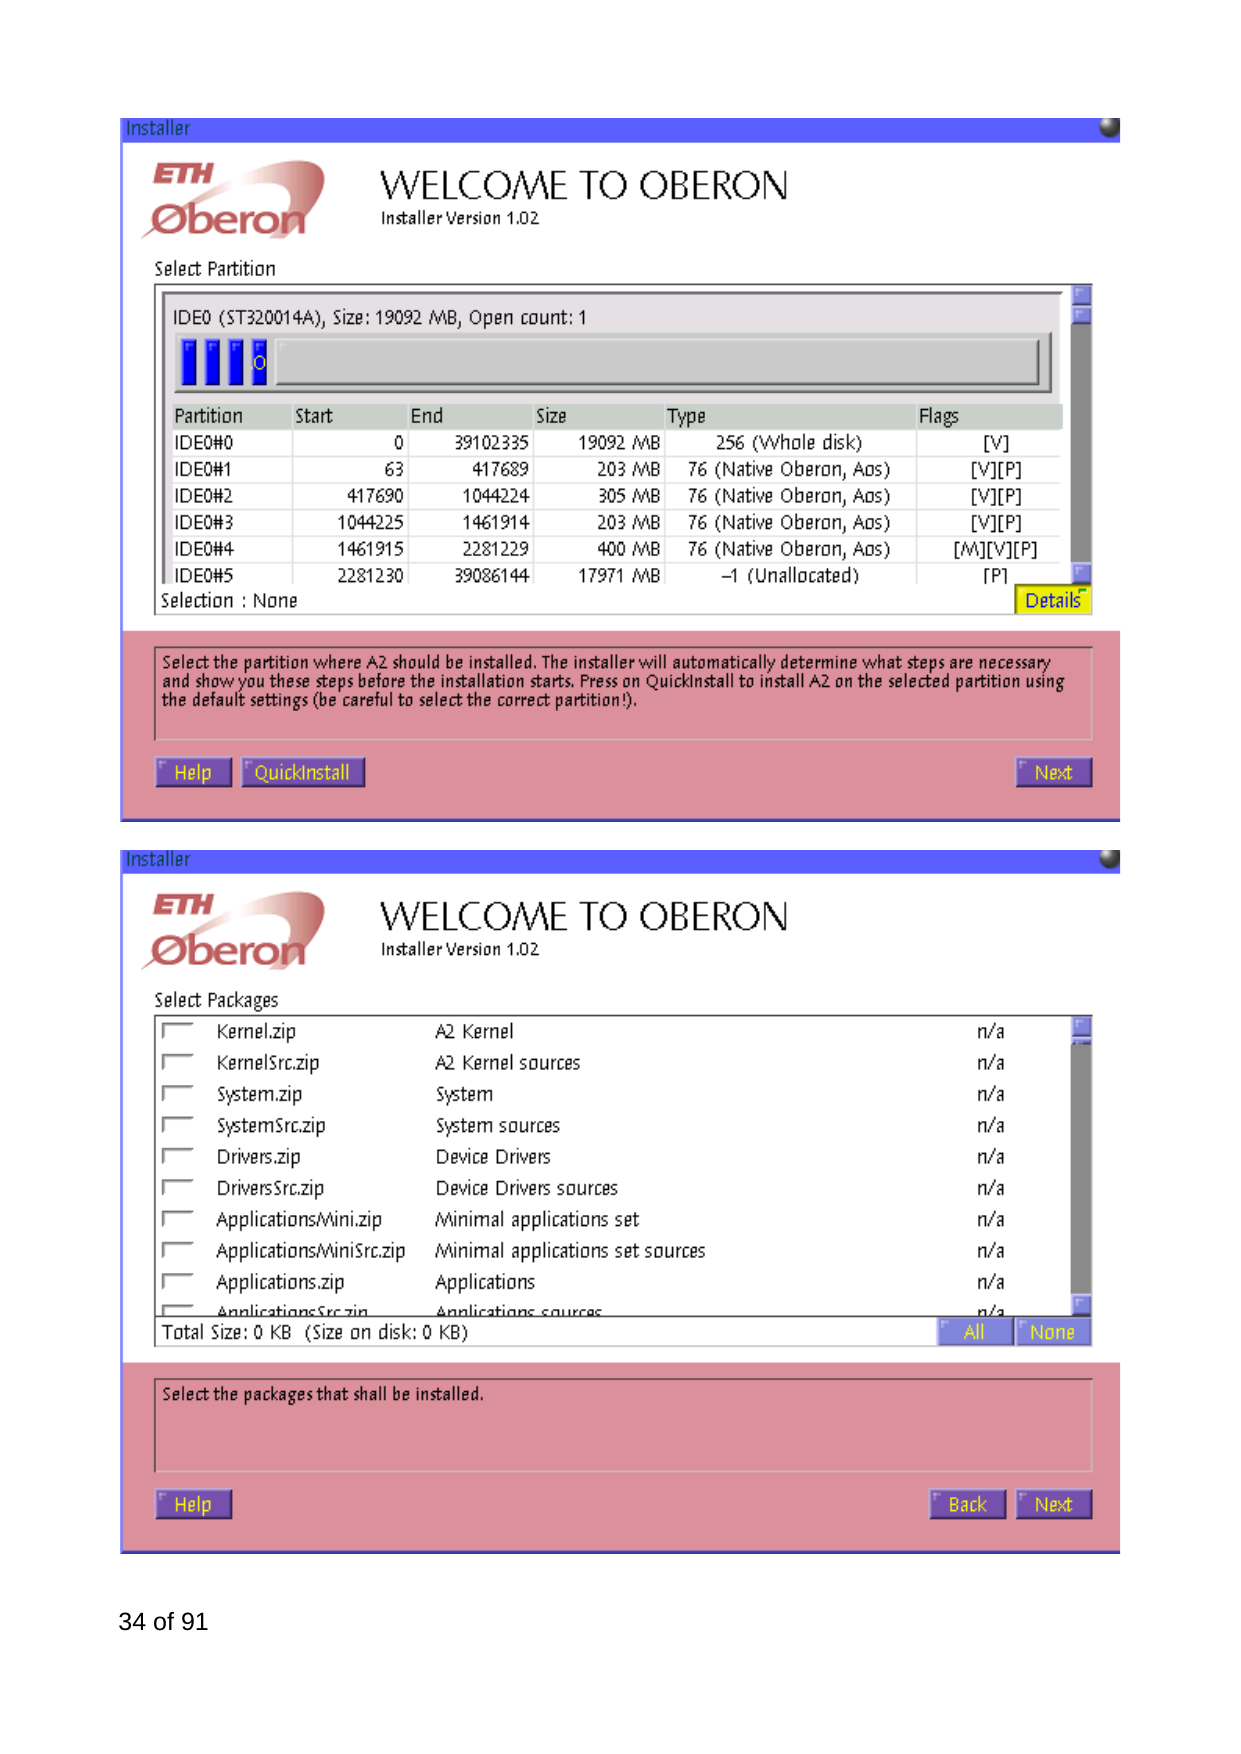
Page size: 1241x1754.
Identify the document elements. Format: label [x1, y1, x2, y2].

picture [120, 118, 1121, 822]
picture [120, 850, 1121, 1554]
